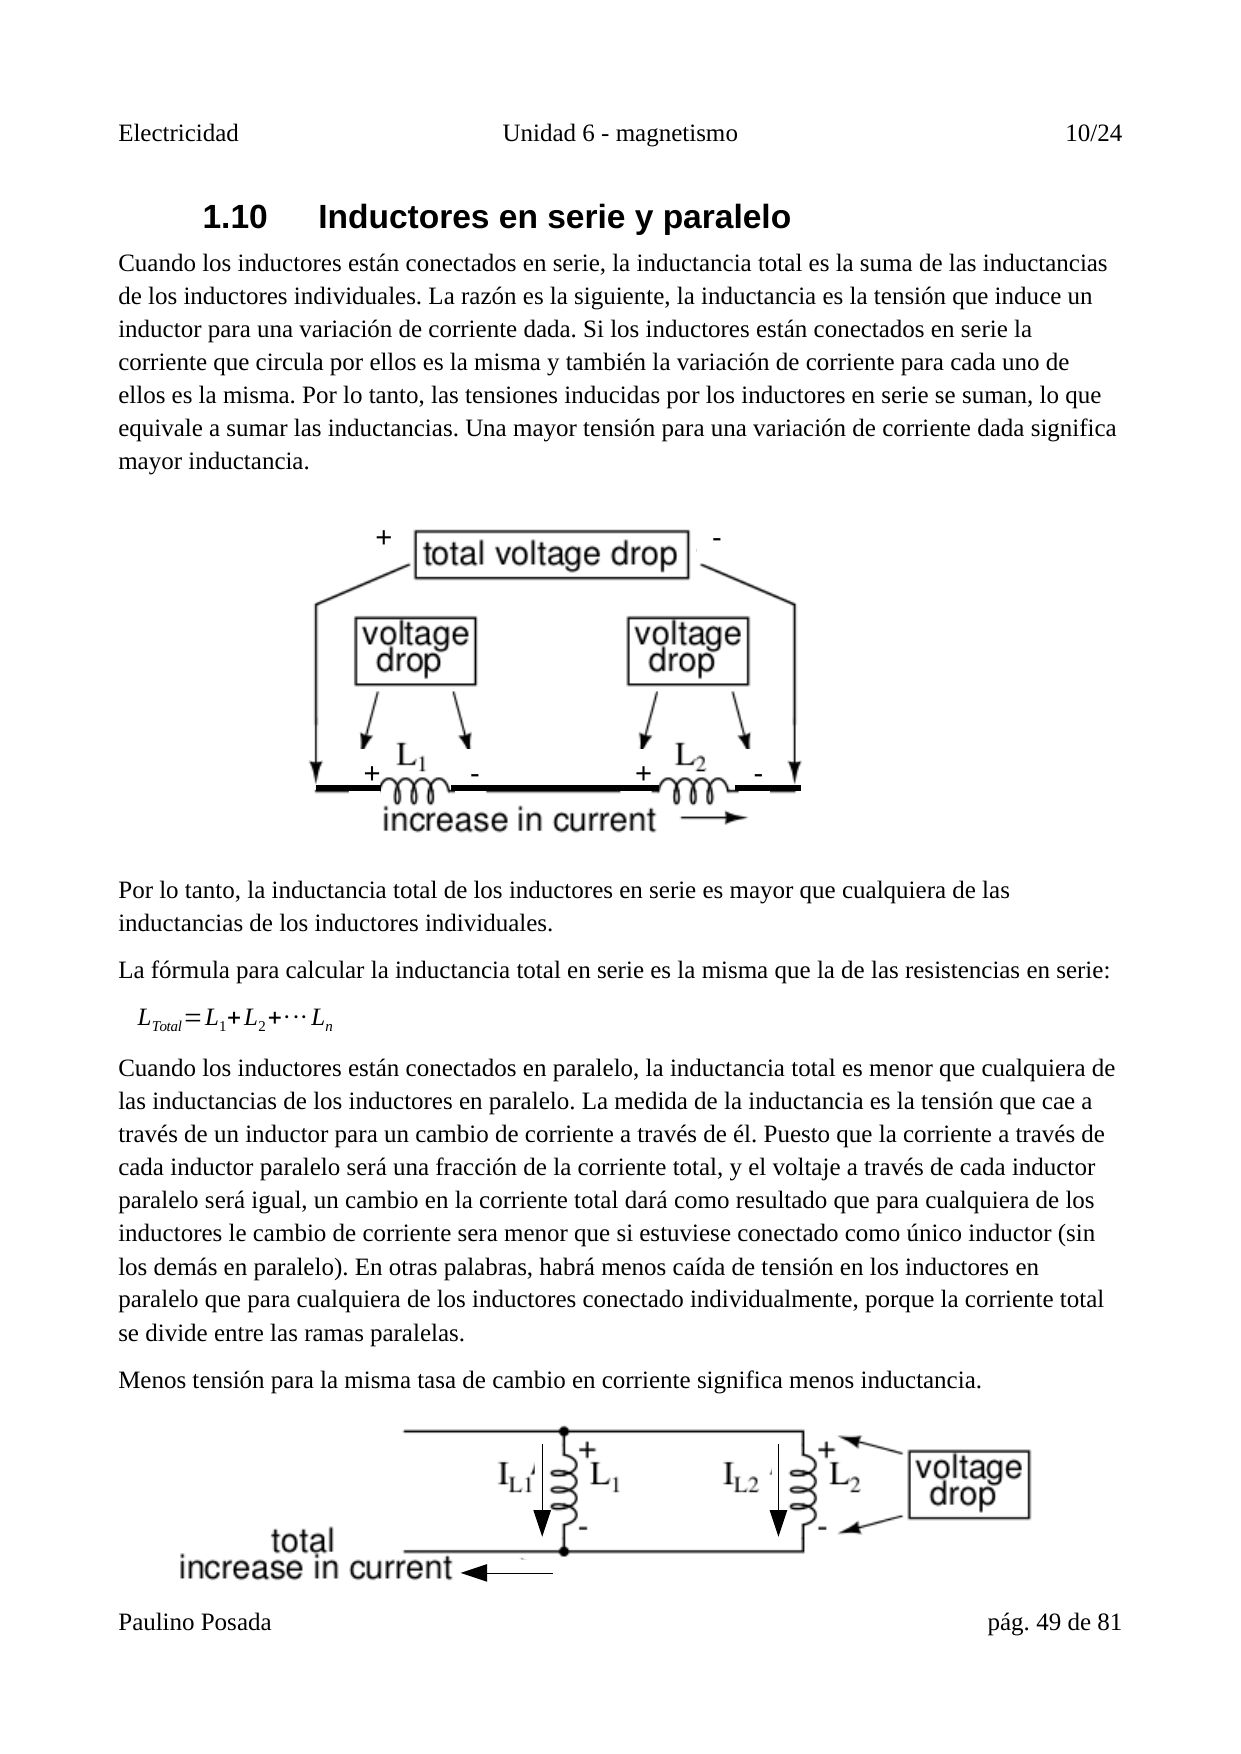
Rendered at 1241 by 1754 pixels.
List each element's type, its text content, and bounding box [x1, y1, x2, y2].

text Cuando los inductores están conectados en serie, la inductancia total es la suma de las inductancias de los inductores individuales. La razón es la siguiente, la inductancia es la tensión que induce un inductor para una variación de corriente dada. Si los inductores están conectados en serie la corriente que circula por ellos es la misma y también la variación de corriente para cada uno de ellos es la misma. Por lo tanto, las tensiones inducidas por los inductores en serie se suman, lo que equivale a sumar las inductancias. Una mayor tensión para una variación de corriente dada significa mayor inductancia. [118, 248, 1122, 475]
text Por lo tanto, la inductancia total de los inductores en serie es mayor que cualquiera de las inductancias de los inductores individuales. [118, 875, 1122, 937]
text Menos tensión para la misma tasa de cambio en corriente significa menos inductancia. [118, 1365, 1122, 1394]
subtitle Inductores en serie y paralelo [193, 197, 1122, 236]
picture [295, 524, 813, 842]
text La fórmula para calcular la inductancia total en serie es la misma que la de las resistencias en serie: [118, 956, 1122, 984]
text Cuando los inductores están conectados en paralelo, la inductancia total es menor que cualquiera de las inductancias de los inductores en paralelo. La medida de la inductancia es la tensión que cae a través de un inductor para un cambio de corriente a través de él. Puesto que la corriente a través de cada inductor paralelo será una fracción de la corriente total, y el voltaje a través de cada inductor paralelo será igual, un cambio en la corriente total dará como resultado que para cualquiera de los inductores le cambio de corriente sera menor que si estuviese conectado como único inductor (sin los demás en paralelo). En otras palabras, habrá menos caída de tensión en los inductores en paralelo que para cualquiera de los inductores conectado individualmente, porque la corriente total se divide entre las ramas paralelas. [118, 1053, 1122, 1346]
picture [151, 1406, 1047, 1585]
